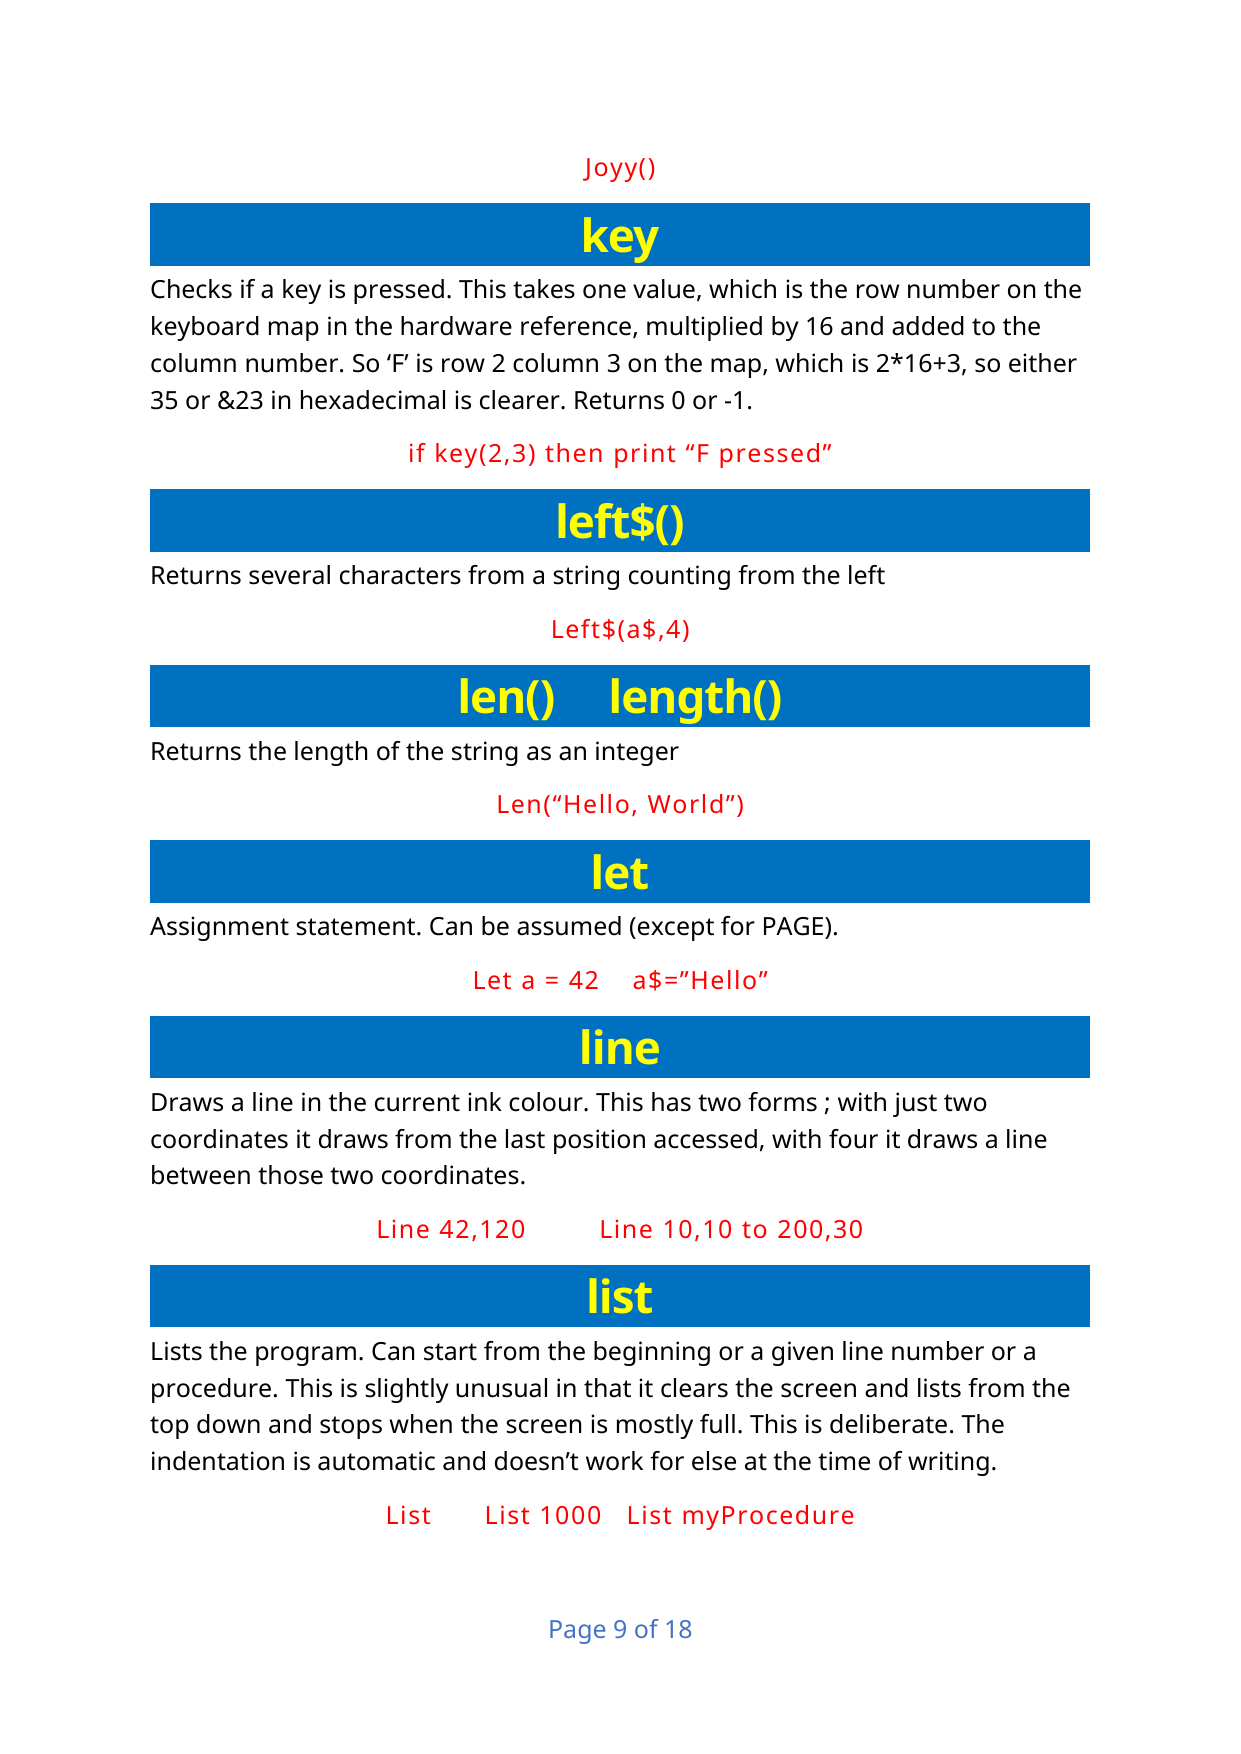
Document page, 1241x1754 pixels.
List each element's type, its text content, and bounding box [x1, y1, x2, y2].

title line [150, 1016, 1090, 1078]
title list [150, 1265, 1090, 1327]
subtitle if key(2,3) then print “F pressed” [150, 436, 1090, 470]
subtitle Left$(a$,4) [150, 611, 1090, 645]
text Returns the length of the string as an integer [150, 733, 1090, 767]
subtitle Let a = 42 a$=”Hello” [150, 962, 1090, 996]
text Returns several characters from a string counting from the left [150, 558, 1090, 592]
title key [150, 203, 1090, 266]
text Checks if a key is pressed. This takes one value, which is the row number on the keyboard map in the hardware reference, multiplied by 16 and added to the column number. So ‘F’ is row 2 column 3 on the map, which is 2*16+3, so either 35 or &23 in hexadecimal is clearer. Returns 0 or -1. [150, 272, 1090, 416]
subtitle Joyy() [150, 150, 1090, 184]
title let [150, 840, 1090, 903]
title left$() [150, 489, 1090, 552]
subtitle Line 42,120 Line 10,10 to 200,30 [150, 1211, 1090, 1246]
text Lists the program. Can start from the beginning or a given line number or a procedure. This is slightly unusual in that it clears the screen and lists from the top down and stops when the screen is mostly full. This is deliberate. The indentation is automatic and doesn’t work for else at the time of writing. [150, 1333, 1090, 1478]
subtitle List List 1000 List myProcedure [150, 1497, 1090, 1531]
text Assignment statement. Can be assumed (except for PAGE). [150, 909, 1090, 943]
subtitle Len(“Hello, World”) [150, 787, 1090, 821]
text Draws a line in the current ink colour. This has two forms ; with just two coordinates it draws from the last position accessed, with four it draws a line between those two coordinates. [150, 1084, 1090, 1192]
title len() length() [150, 665, 1090, 727]
